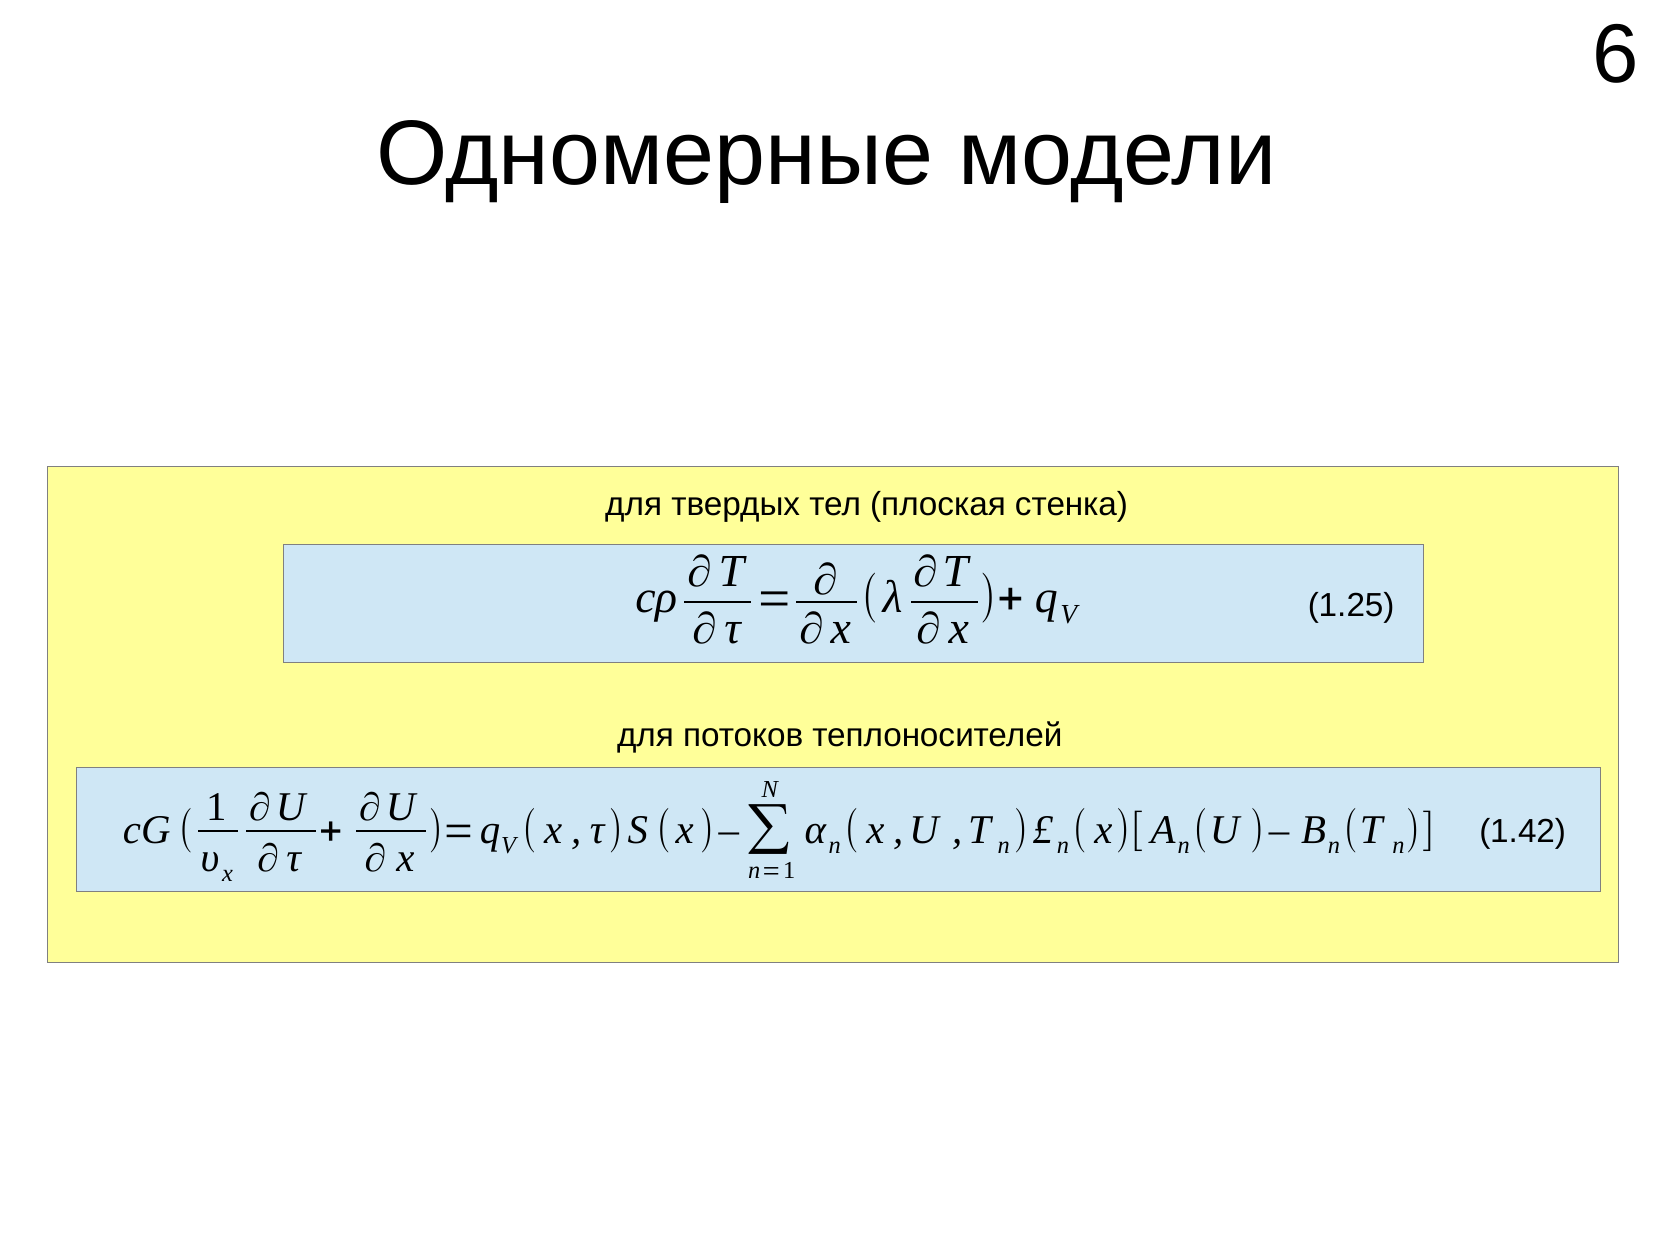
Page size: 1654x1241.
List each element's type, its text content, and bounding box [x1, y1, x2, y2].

text_box (1.25) [1293, 578, 1410, 631]
text_box (1.42) [1464, 805, 1581, 858]
text_box для твердых тел (плоская стенка) [590, 478, 1145, 531]
picture [623, 546, 1093, 656]
picture [112, 774, 1451, 892]
title Одномерные модели [82, 49, 1571, 257]
text_box для потоков теплоносителей [602, 708, 1079, 761]
text_box [47, 466, 1619, 963]
text_box 6 [1577, 0, 1654, 108]
